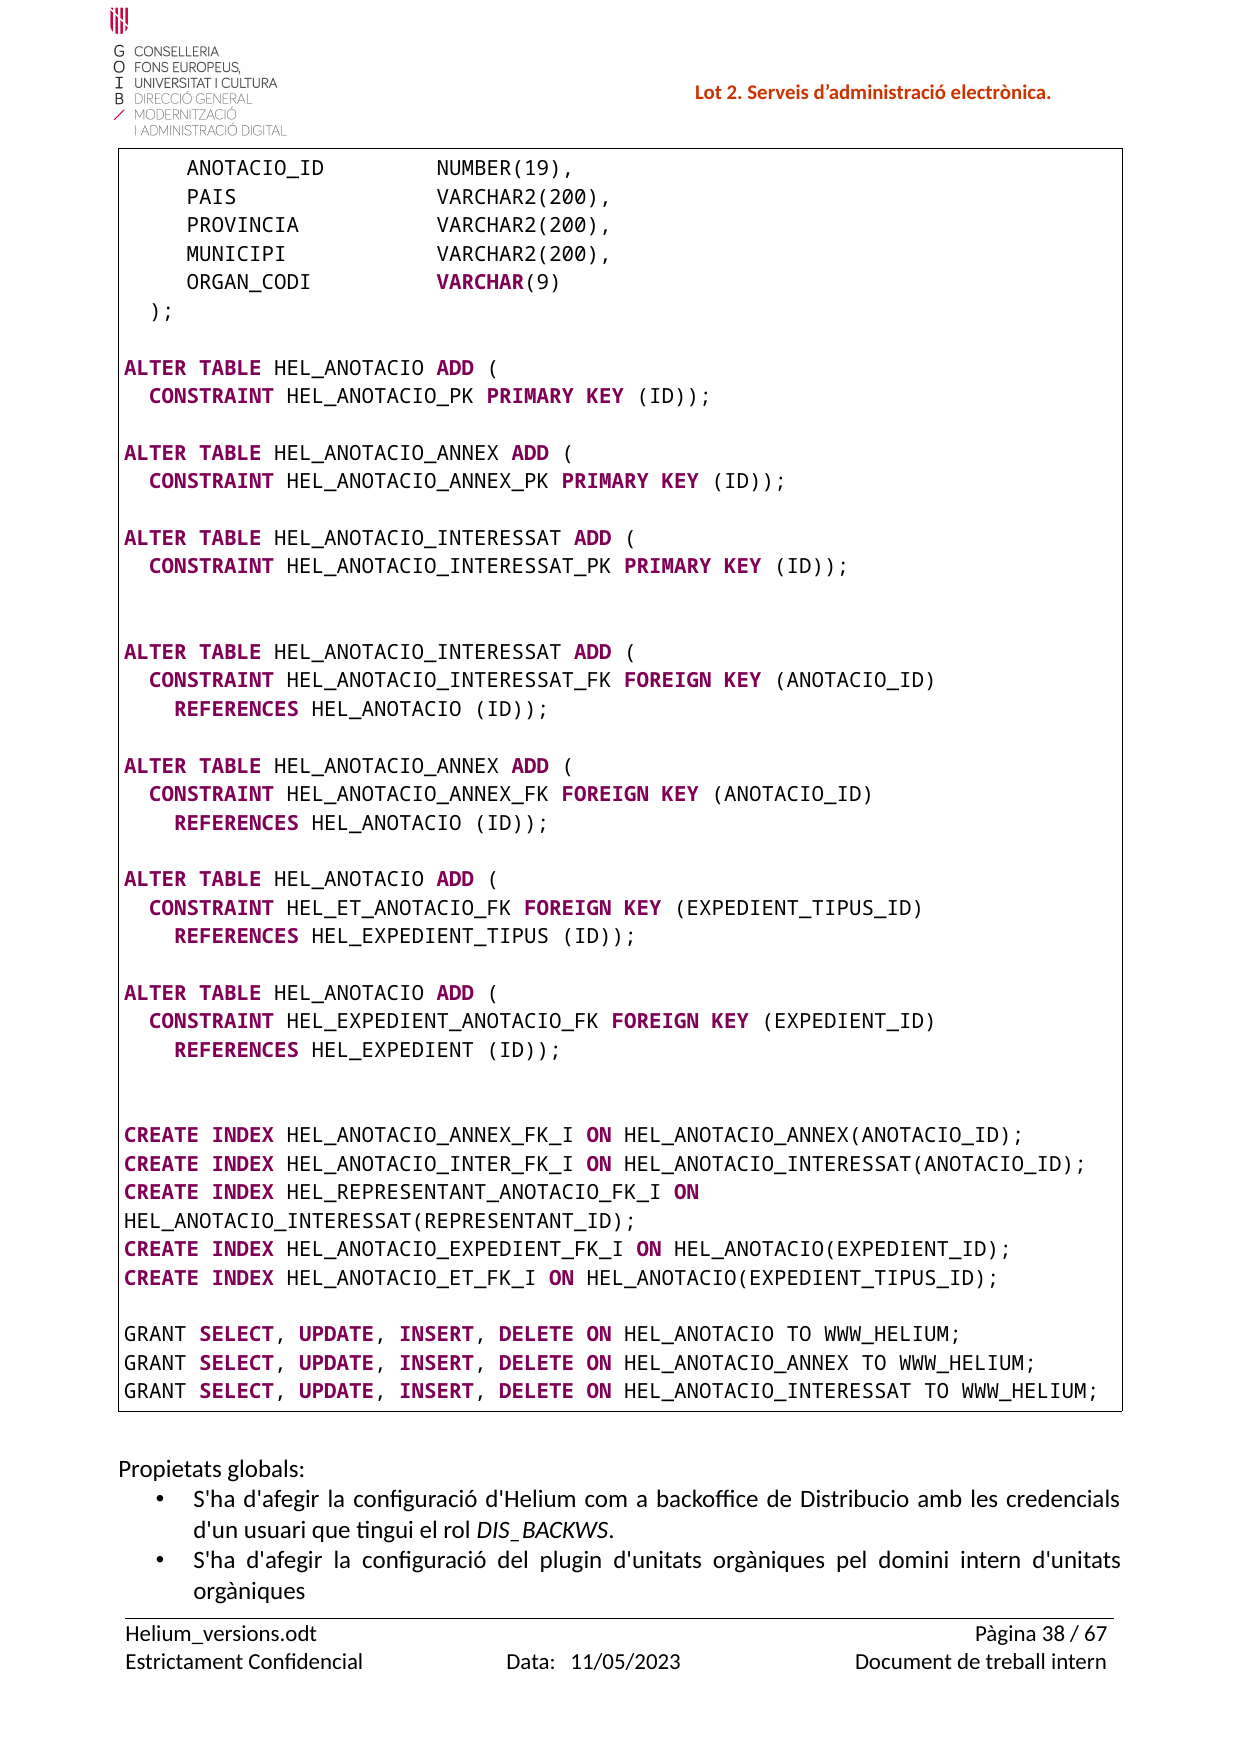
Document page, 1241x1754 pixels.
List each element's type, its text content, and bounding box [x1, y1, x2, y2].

picture [100, 0, 297, 144]
list S'ha d'afegir la configuració del plugin d'unitats orgàniques pel domini intern d'unitats orgàniques [156, 1544, 1122, 1606]
table_header ANOTACIO_ID NUMBER(19), PAIS VARCHAR2(200), PROVINCIA VARCHAR2(200), MUNICIPI VARCHAR2(200), ORGAN_CODI VARCHAR(9) ); ALTER TABLE HEL_ANOTACIO ADD ( CONSTRAINT HEL_ANOTACIO_PK PRIMARY KEY (ID)); ALTER TABLE HEL_ANOTACIO_ANNEX ADD ( CONSTRAINT HEL_ANOTACIO_ANNEX_PK PRIMARY KEY (ID)); ALTER TABLE HEL_ANOTACIO_INTERESSAT ADD ( CONSTRAINT HEL_ANOTACIO_INTERESSAT_PK PRIMARY KEY (ID)); ALTER TABLE HEL_ANOTACIO_INTERESSAT ADD ( CONSTRAINT HEL_ANOTACIO_INTERESSAT_FK FOREIGN KEY (ANOTACIO_ID) REFERENCES HEL_ANOTACIO (ID)); ALTER TABLE HEL_ANOTACIO_ANNEX ADD ( CONSTRAINT HEL_ANOTACIO_ANNEX_FK FOREIGN KEY (ANOTACIO_ID) REFERENCES HEL_ANOTACIO (ID)); ALTER TABLE HEL_ANOTACIO ADD ( CONSTRAINT HEL_ET_ANOTACIO_FK FOREIGN KEY (EXPEDIENT_TIPUS_ID) REFERENCES HEL_EXPEDIENT_TIPUS (ID)); ALTER TABLE HEL_ANOTACIO ADD ( CONSTRAINT HEL_EXPEDIENT_ANOTACIO_FK FOREIGN KEY (EXPEDIENT_ID) REFERENCES HEL_EXPEDIENT (ID)); CREATE INDEX HEL_ANOTACIO_ANNEX_FK_I ON HEL_ANOTACIO_ANNEX(ANOTACIO_ID); CREATE INDEX HEL_ANOTACIO_INTER_FK_I ON HEL_ANOTACIO_INTERESSAT(ANOTACIO_ID); CREATE INDEX HEL_REPRESENTANT_ANOTACIO_FK_I ON HEL_ANOTACIO_INTERESSAT(REPRESENTANT_ID); CREATE INDEX HEL_ANOTACIO_EXPEDIENT_FK_I ON HEL_ANOTACIO(EXPEDIENT_ID); CREATE INDEX HEL_ANOTACIO_ET_FK_I ON HEL_ANOTACIO(EXPEDIENT_TIPUS_ID); GRANT SELECT, UPDATE, INSERT, DELETE ON HEL_ANOTACIO TO WWW_HELIUM; GRANT SELECT, UPDATE, INSERT, DELETE ON HEL_ANOTACIO_ANNEX TO WWW_HELIUM; GRANT SELECT, UPDATE, INSERT, DELETE ON HEL_ANOTACIO_INTERESSAT TO WWW_HELIUM; [119, 149, 1122, 1411]
list S'ha d'afegir la configuració d'Helium com a backoffice de Distribucio amb les credencials d'un usuari que tingui el rol DIS_BACKWS. [156, 1483, 1122, 1544]
text Propietats globals: [118, 1453, 1122, 1483]
